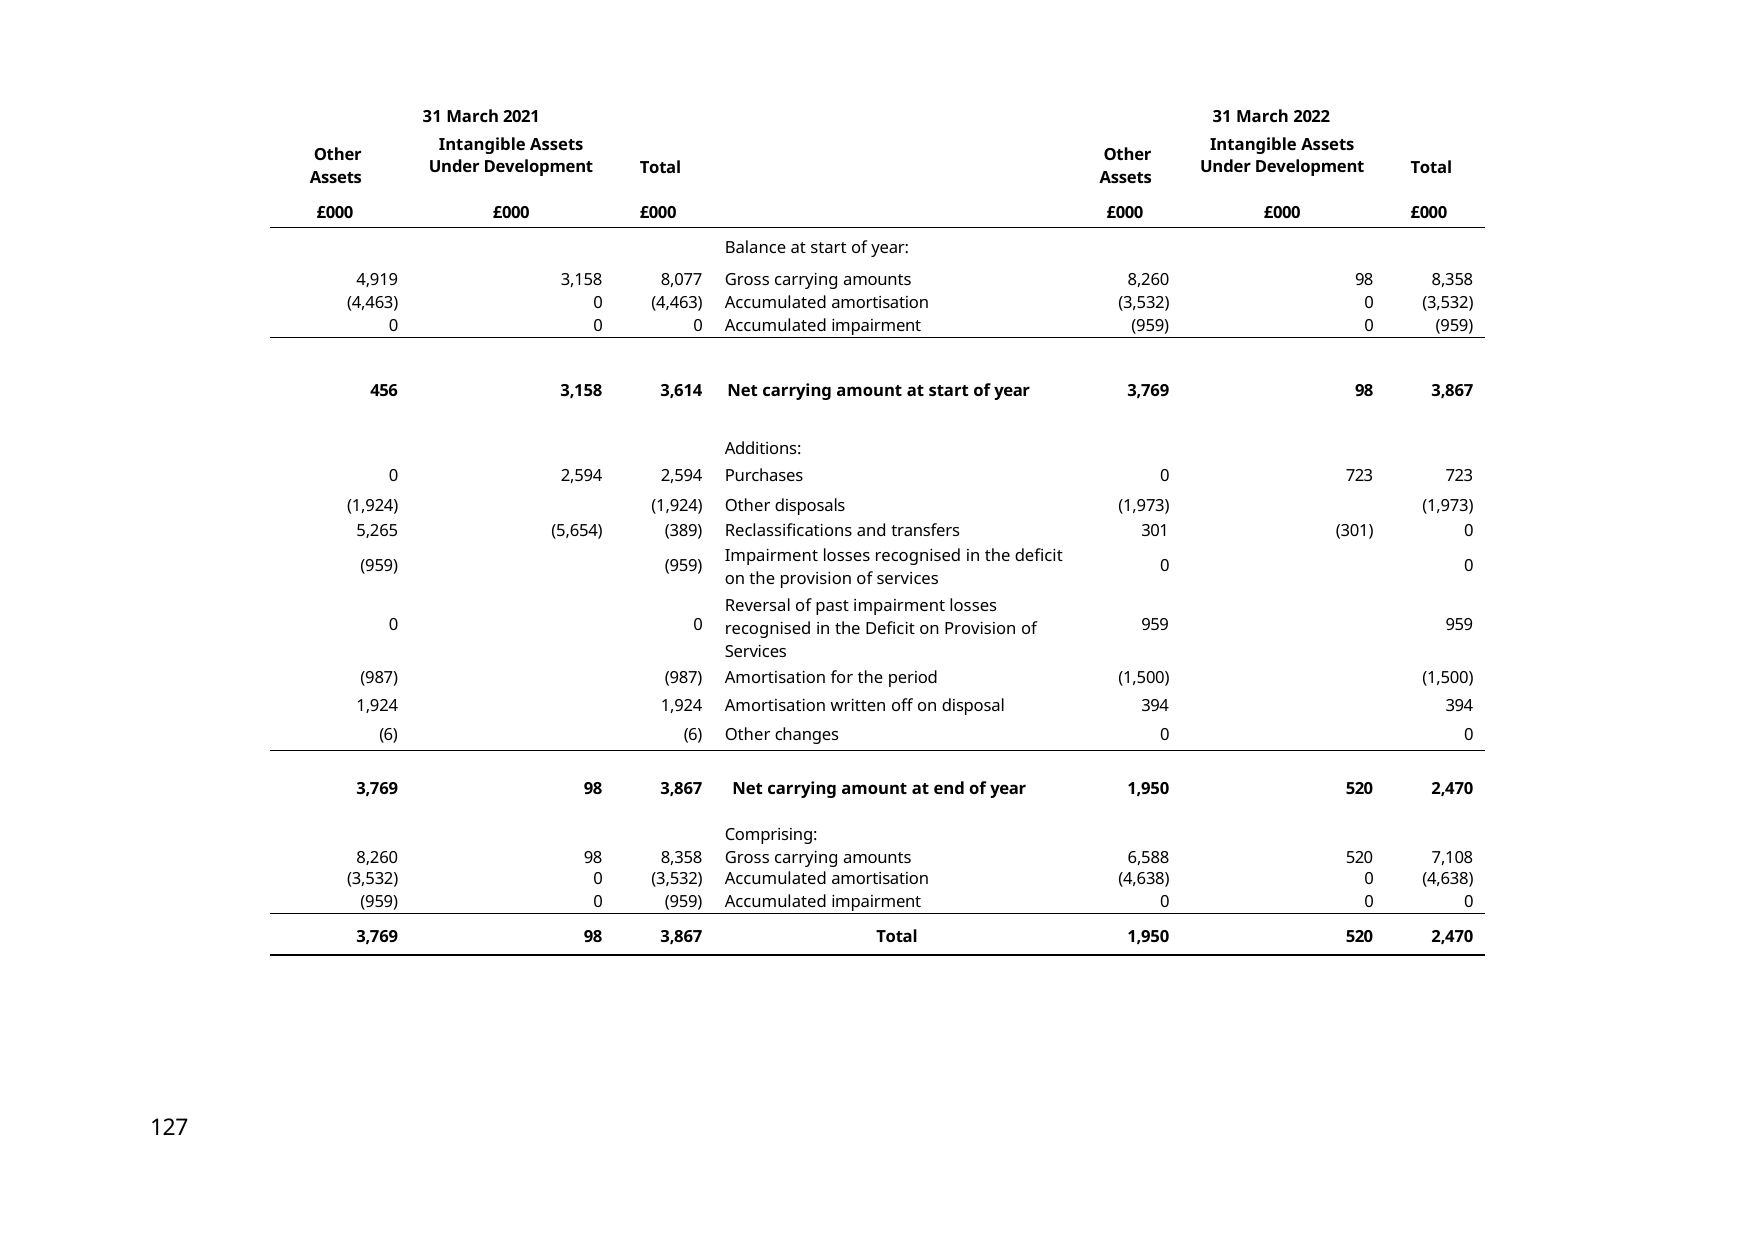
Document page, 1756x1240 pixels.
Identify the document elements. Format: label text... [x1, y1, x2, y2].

table_cell 98 [1185, 338, 1392, 414]
table_cell 3,158 [414, 338, 621, 414]
table_cell (1,924) [270, 489, 413, 517]
table_cell (3,532) [270, 869, 413, 890]
table_cell 98 [414, 914, 621, 954]
table_cell 8,358 [1392, 261, 1484, 290]
table_cell [414, 489, 621, 517]
table_cell 0 [270, 460, 413, 489]
table_cell [414, 808, 621, 846]
table_cell 0 [1086, 543, 1185, 589]
table_cell 0 [621, 589, 714, 662]
table_cell 520 [1185, 914, 1392, 954]
table_cell 0 [414, 290, 621, 314]
table_cell Reversal of past impairment losses recognised in the Deficit on Provision of Services [714, 589, 1086, 662]
table_cell 5,265 [270, 518, 413, 543]
table_cell [414, 690, 621, 718]
table_cell Gross carrying amounts [714, 261, 1086, 290]
table_cell [414, 543, 621, 589]
table_cell 98 [1185, 261, 1392, 290]
table_cell [1086, 414, 1185, 460]
table_header 31 March 2021 [414, 104, 621, 128]
table_cell [1185, 414, 1392, 460]
table_cell [714, 128, 1086, 197]
table_cell Reclassifications and transfers [714, 518, 1086, 543]
table_cell £000 [270, 197, 413, 227]
table_cell (1,973) [1392, 489, 1484, 517]
table_cell Impairment losses recognised in the deficit on the provision of services [714, 543, 1086, 589]
table_cell [1086, 228, 1185, 261]
table_cell Balance at start of year: [714, 228, 1086, 261]
table_cell [1392, 228, 1484, 261]
table_header [1392, 104, 1484, 128]
table_cell (959) [270, 890, 413, 913]
table_cell 0 [1392, 718, 1484, 750]
table_cell (3,532) [1086, 290, 1185, 314]
table_cell Amortisation for the period [714, 662, 1086, 690]
table_cell 3,769 [270, 914, 413, 954]
table_cell [270, 808, 413, 846]
table_cell 1,950 [1086, 751, 1185, 808]
table_cell 8,358 [621, 846, 714, 869]
table_cell Accumulated impairment [714, 314, 1086, 337]
table_cell 0 [1392, 518, 1484, 543]
table_cell [414, 228, 621, 261]
table_cell [414, 662, 621, 690]
table_cell 0 [270, 314, 413, 337]
table_cell 723 [1185, 460, 1392, 489]
table_cell Accumulated amortisation [714, 290, 1086, 314]
table_cell 3,867 [621, 914, 714, 954]
table_cell £000 [1185, 197, 1392, 227]
table_cell 2,470 [1392, 751, 1484, 808]
table_cell (959) [270, 543, 413, 589]
table_cell Gross carrying amounts [714, 846, 1086, 869]
table_cell (389) [621, 518, 714, 543]
table_cell 959 [1392, 589, 1484, 662]
table_cell [1185, 543, 1392, 589]
table_cell Total [621, 128, 714, 197]
table_cell (1,924) [621, 489, 714, 517]
table_cell (959) [621, 543, 714, 589]
table_cell (6) [621, 718, 714, 750]
table_cell Intangible Assets Under Development [414, 128, 621, 197]
table_cell (301) [1185, 518, 1392, 543]
table_cell (4,463) [270, 290, 413, 314]
table_cell 0 [414, 869, 621, 890]
table_cell 6,588 [1086, 846, 1185, 869]
table_cell 0 [1185, 869, 1392, 890]
table_cell 520 [1185, 846, 1392, 869]
table_cell 959 [1086, 589, 1185, 662]
table_cell 0 [270, 589, 413, 662]
table_cell 0 [1392, 543, 1484, 589]
table_cell Net carrying amount at end of year [714, 751, 1086, 808]
table_cell Net carrying amount at start of year [714, 338, 1086, 414]
table_cell Accumulated impairment [714, 890, 1086, 913]
table_cell 4,919 [270, 261, 413, 290]
table_cell [1185, 808, 1392, 846]
table_cell 0 [1392, 890, 1484, 913]
table_cell 98 [414, 846, 621, 869]
table_cell 0 [1086, 460, 1185, 489]
table_cell (5,654) [414, 518, 621, 543]
table_cell [270, 414, 413, 460]
table_header [270, 104, 413, 128]
table_cell 456 [270, 338, 413, 414]
table_cell 98 [414, 751, 621, 808]
table_cell 3,614 [621, 338, 714, 414]
table_cell [1185, 489, 1392, 517]
table_cell 3,867 [621, 751, 714, 808]
table_cell [1185, 589, 1392, 662]
table_cell 1,924 [270, 690, 413, 718]
table_cell £000 [1392, 197, 1484, 227]
table_header 31 March 2022 [1185, 104, 1392, 128]
table_cell Intangible Assets Under Development [1185, 128, 1392, 197]
table_cell 0 [1185, 890, 1392, 913]
table_cell [1185, 662, 1392, 690]
table_cell 1,950 [1086, 914, 1185, 954]
table_cell [621, 808, 714, 846]
table_cell [1086, 808, 1185, 846]
table_header [714, 104, 1086, 128]
table_cell 0 [414, 890, 621, 913]
table_cell £000 [1086, 197, 1185, 227]
table_cell 394 [1392, 690, 1484, 718]
table_cell (3,532) [621, 869, 714, 890]
table_cell 723 [1392, 460, 1484, 489]
table_cell 0 [414, 314, 621, 337]
table_cell Other Assets [270, 128, 413, 197]
table_header [621, 104, 714, 128]
table_cell (1,973) [1086, 489, 1185, 517]
table_cell [1185, 690, 1392, 718]
table_cell (959) [1392, 314, 1484, 337]
table_cell 3,158 [414, 261, 621, 290]
table_cell (1,500) [1392, 662, 1484, 690]
table_cell [414, 718, 621, 750]
table_cell 3,769 [270, 751, 413, 808]
table_cell (3,532) [1392, 290, 1484, 314]
table_cell [1392, 808, 1484, 846]
table_cell 0 [1086, 718, 1185, 750]
table_cell [1185, 718, 1392, 750]
table_cell [414, 414, 621, 460]
table_cell Other Assets [1086, 128, 1185, 197]
table_cell (987) [621, 662, 714, 690]
table_cell (987) [270, 662, 413, 690]
table_cell Other changes [714, 718, 1086, 750]
table_cell 1,924 [621, 690, 714, 718]
table_cell 520 [1185, 751, 1392, 808]
table_cell 8,077 [621, 261, 714, 290]
table_cell (6) [270, 718, 413, 750]
table_cell 2,594 [414, 460, 621, 489]
table_cell (4,463) [621, 290, 714, 314]
table_cell (959) [1086, 314, 1185, 337]
table_cell [621, 414, 714, 460]
table_cell Purchases [714, 460, 1086, 489]
table_cell 0 [621, 314, 714, 337]
table_cell [1185, 228, 1392, 261]
table_cell (4,638) [1086, 869, 1185, 890]
table_cell 7,108 [1392, 846, 1484, 869]
table_header [1086, 104, 1185, 128]
table_cell 0 [1185, 290, 1392, 314]
table_cell 3,867 [1392, 338, 1484, 414]
table_cell [714, 197, 1086, 227]
table_cell 394 [1086, 690, 1185, 718]
table_cell [621, 228, 714, 261]
table_cell Other disposals [714, 489, 1086, 517]
table_cell 0 [1185, 314, 1392, 337]
table_cell 3,769 [1086, 338, 1185, 414]
table_cell Amortisation written off on disposal [714, 690, 1086, 718]
table_cell 301 [1086, 518, 1185, 543]
table_cell (959) [621, 890, 714, 913]
table_cell [270, 228, 413, 261]
table_cell [1392, 414, 1484, 460]
table_cell £000 [621, 197, 714, 227]
table_cell (1,500) [1086, 662, 1185, 690]
table_cell 0 [1086, 890, 1185, 913]
table_cell Total [1392, 128, 1484, 197]
table_cell Additions: [714, 414, 1086, 460]
table_cell £000 [414, 197, 621, 227]
table_cell [414, 589, 621, 662]
table_cell Total [714, 914, 1086, 954]
table_cell 2,470 [1392, 914, 1484, 954]
table_cell 8,260 [1086, 261, 1185, 290]
table_cell Comprising: [714, 808, 1086, 846]
table_cell (4,638) [1392, 869, 1484, 890]
table_cell 2,594 [621, 460, 714, 489]
table_cell Accumulated amortisation [714, 869, 1086, 890]
table_cell 8,260 [270, 846, 413, 869]
